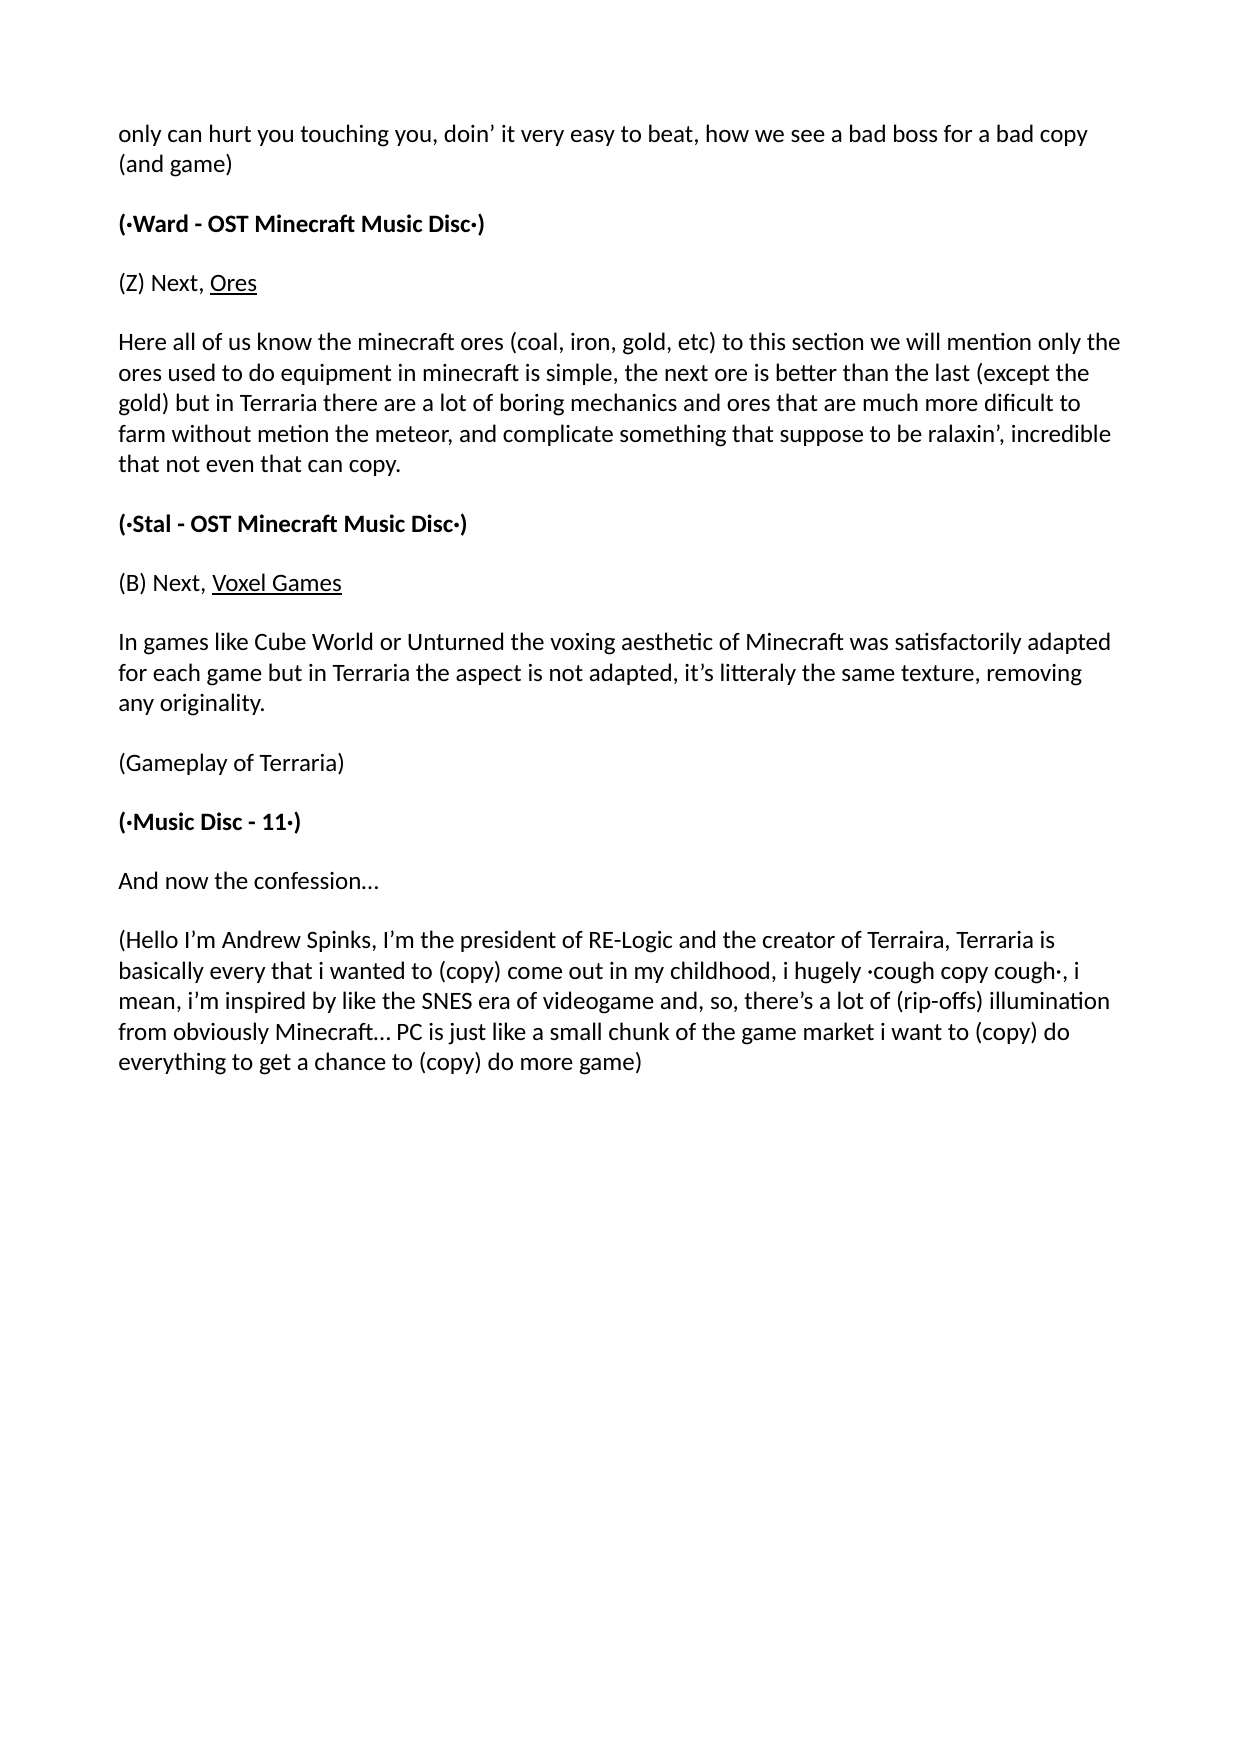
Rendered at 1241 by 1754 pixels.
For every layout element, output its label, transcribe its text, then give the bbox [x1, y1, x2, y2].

text Here all of us know the minecraft ores (coal, iron, gold, etc) to this section we will mention only the ores used to do equipment in minecraft is simple, the next ore is better than the last (except the gold) but in Terraria there are a lot of boring mechanics and ores that are much more dificult to farm without metion the meteor, and complicate something that suppose to be ralaxin’, incredible that not even that can copy. [118, 326, 1122, 479]
text In games like Cube World or Unturned the voxing aesthetic of Minecraft was satisfactorily adapted for each game but in Terraria the aspect is not adapted, it’s litteraly the same texture, removing any originality. [118, 626, 1122, 718]
text only can hurt you touching you, doin’ it very easy to beat, how we see a bad boss for a bad copy (and game) [118, 118, 1122, 179]
text (·Music Disc - 11·) [118, 806, 1122, 836]
text (Z) Next, Ores [118, 267, 1122, 298]
text (Gameplay of Terraria) [118, 747, 1122, 777]
text (Hello I’m Andrew Spinks, I’m the president of RE-Logic and the creator of Terraira, Terraria is basically every that i wanted to (copy) come out in my childhood, i hugely ·cough copy cough·, i mean, i’m inspired by like the SNES era of videogame and, so, there’s a lot of (rip-offs) illumination from obviously Minecraft… PC is just like a small chunk of the game market i want to (copy) do everything to get a chance to (copy) do more game) [118, 924, 1122, 1077]
text (·Ward - OST Minecraft Music Disc·) [118, 208, 1122, 238]
text (B) Next, Voxel Games [118, 567, 1122, 598]
text (·Stal - OST Minecraft Music Disc·) [118, 508, 1122, 538]
text And now the confession… [118, 865, 1122, 896]
